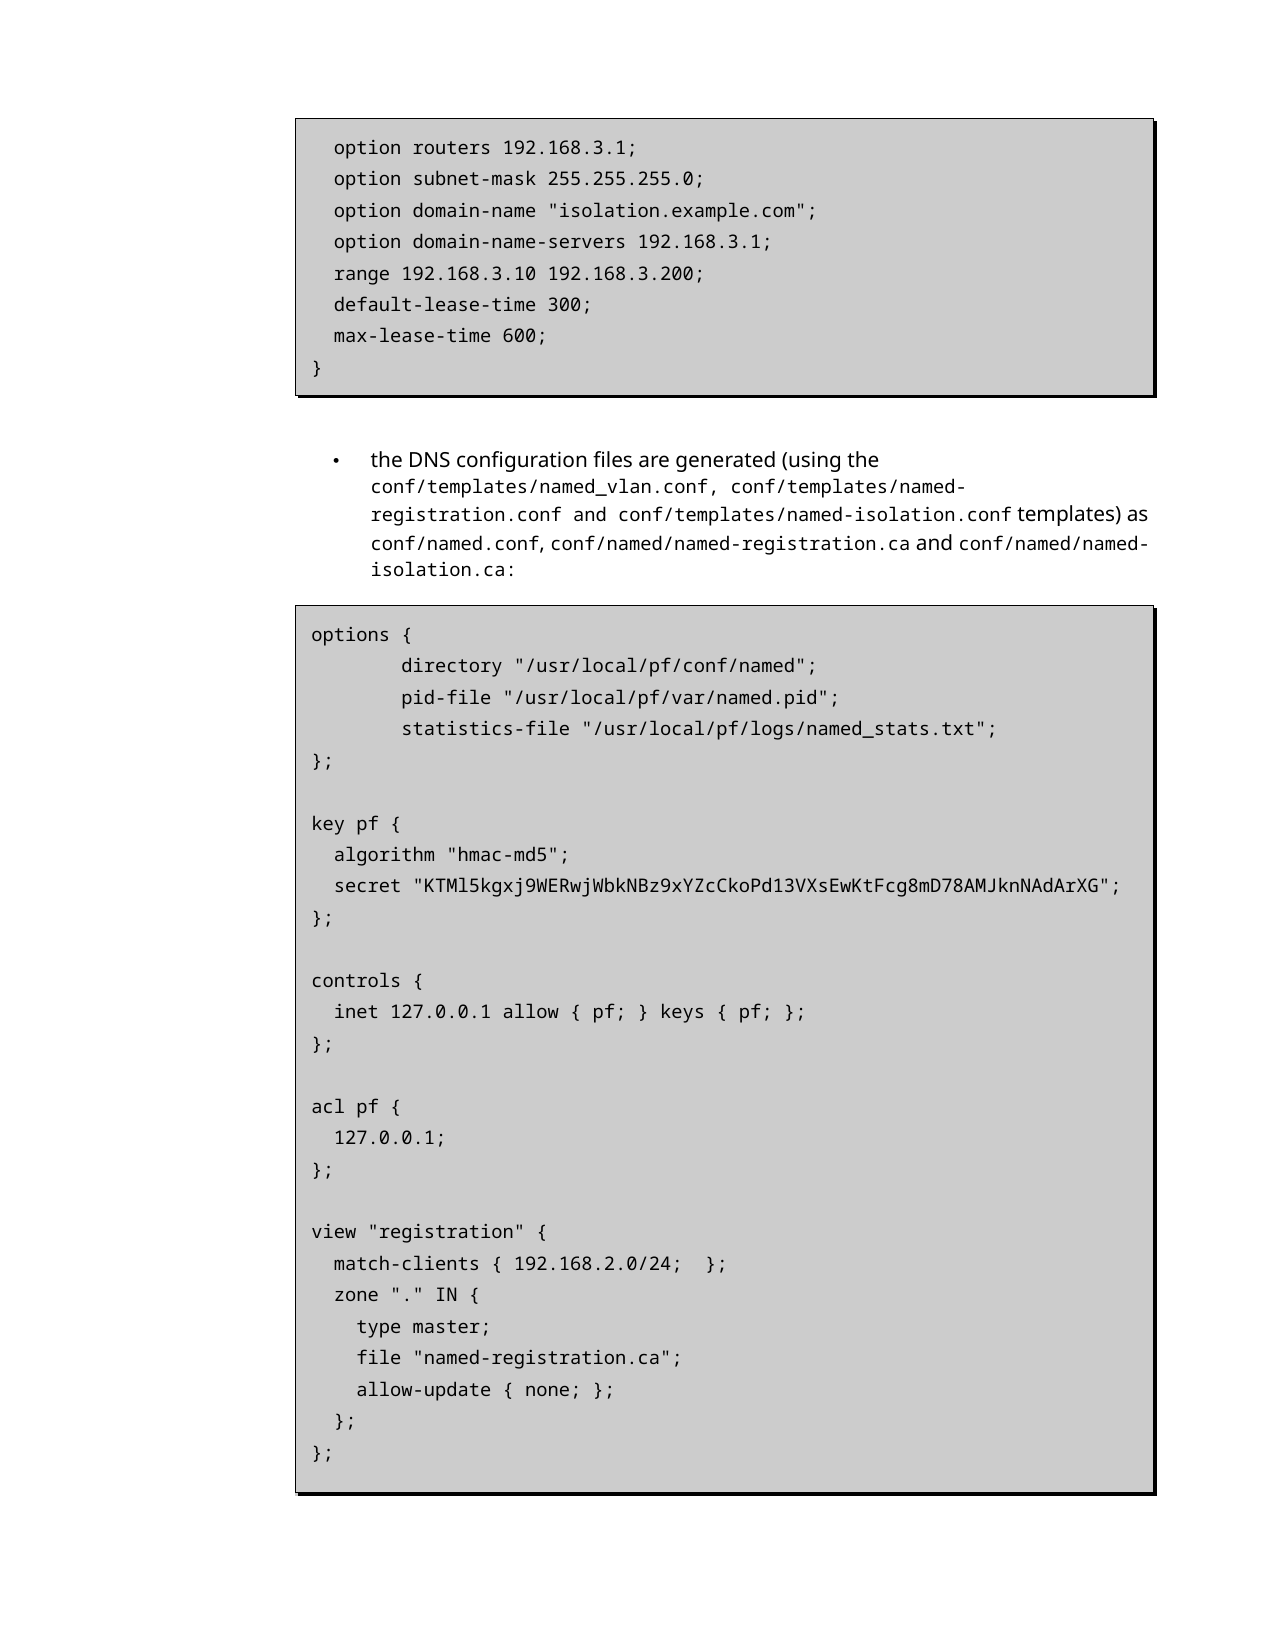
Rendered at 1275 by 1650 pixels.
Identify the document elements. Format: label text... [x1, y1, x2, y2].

text algorithm "hmac-md5"; [296, 826, 1153, 857]
text }; [296, 1014, 1153, 1046]
text }; [296, 1423, 1153, 1455]
text }; [296, 1392, 1153, 1423]
text file "named-registration.ca"; [296, 1329, 1153, 1360]
text match-clients { 192.168.2.0/24; }; [296, 1234, 1153, 1266]
text secret "KTMl5kgxj9WERwjWbkNBz9xYZcCkoPd13VXsEwKtFcg8mD78AMJknNAdArXG"; [296, 857, 1153, 888]
text directory "/usr/local/pf/conf/named"; [296, 637, 1153, 668]
text 127.0.0.1; [296, 1109, 1153, 1140]
text view "registration" { [296, 1203, 1153, 1234]
text max-lease-time 600; [296, 307, 1153, 338]
text key pf { [296, 794, 1153, 826]
text options { [296, 606, 1153, 637]
text controls { [296, 951, 1153, 983]
text zone "." IN { [296, 1266, 1153, 1297]
text option subnet-mask 255.255.255.0; [296, 149, 1153, 181]
text }; [296, 1140, 1153, 1172]
text allow-update { none; }; [296, 1360, 1153, 1392]
text range 192.168.3.10 192.168.3.200; [296, 244, 1153, 275]
text } [296, 338, 1153, 395]
text statistics-file "/usr/local/pf/logs/named_stats.txt"; [296, 700, 1153, 731]
text option routers 192.168.3.1; [296, 119, 1153, 149]
text default-lease-time 300; [296, 275, 1153, 307]
text acl pf { [296, 1077, 1153, 1109]
text inet 127.0.0.1 allow { pf; } keys { pf; }; [296, 983, 1153, 1014]
text }; [296, 731, 1153, 763]
text option domain-name "isolation.example.com"; [296, 181, 1153, 212]
text pid-file "/usr/local/pf/var/named.pid"; [296, 668, 1153, 700]
text }; [296, 888, 1153, 920]
text type master; [296, 1297, 1153, 1329]
text option domain-name-servers 192.168.3.1; [296, 212, 1153, 244]
list the DNS configuration files are generated (using the conf/templates/named_vlan.conf, conf/templates/named-registration.conf and conf/templates/named-isolation.conf templates) as conf/named.conf, conf/named/named-registration.ca and conf/named/named-isolation.ca: [333, 445, 1157, 582]
